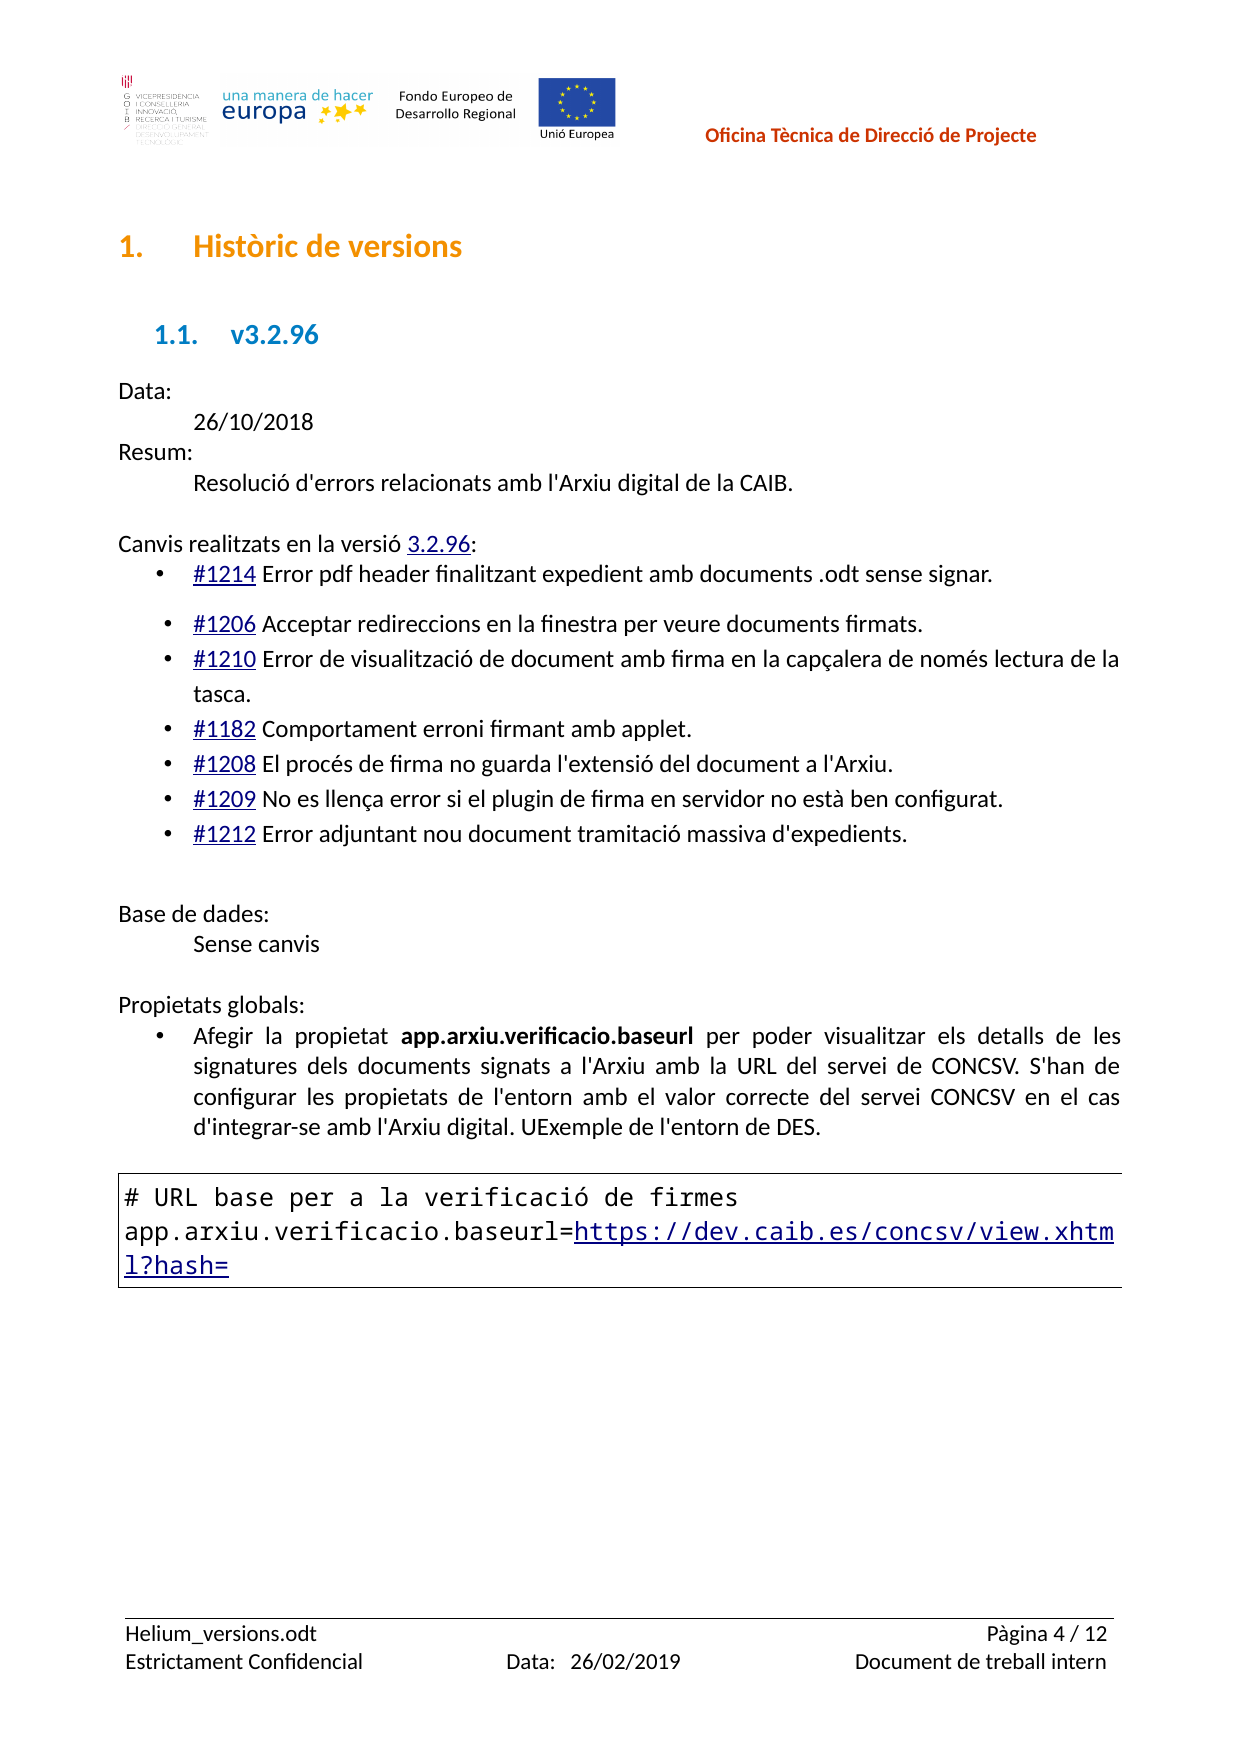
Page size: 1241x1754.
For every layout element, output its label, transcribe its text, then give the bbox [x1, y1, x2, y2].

list #1212 Error adjuntant nou document tramitació massiva d'expedients. [164, 818, 1122, 848]
list #1210 Error de visualització de document amb firma en la capçalera de només lectura de la tasca. [164, 643, 1122, 708]
list Afegir la propietat app.arxiu.verificacio.baseurl per poder visualitzar els detalls de les signatures dels documents signats a l'Arxiu amb la URL del servei de CONCSV. S'han de configurar les propietats de l'entorn amb el valor correcte del servei CONCSV en el cas d'integrar-se amb l'Arxiu digital. UExemple de l'entorn de DES. [156, 1020, 1122, 1142]
list #1208 El procés de firma no guarda l'extensió del document a l'Arxiu. [164, 748, 1122, 778]
text Canvis realitzats en la versió 3.2.96: [118, 528, 1122, 558]
picture [219, 73, 621, 147]
text Resolució d'errors relacionats amb l'Arxiu digital de la CAIB. [118, 467, 1122, 497]
subtitle Històric de versions [118, 225, 1122, 266]
text 26/10/2018 [118, 406, 1122, 436]
list #1206 Acceptar redireccions en la finestra per veure documents firmats. [164, 608, 1122, 638]
subtitle v3.2.96 [153, 316, 1122, 351]
text Data: [118, 375, 1122, 406]
list #1214 Error pdf header finalitzant expedient amb documents .odt sense signar. [156, 558, 1122, 589]
table_header # URL base per a la verificació de firmes app.arxiu.verificacio.baseurl=https://dev.caib.es/concsv/view.xhtml?hash= [119, 1174, 1122, 1287]
picture [118, 73, 213, 147]
text Base de dades: [118, 898, 1122, 928]
text Resum: [118, 436, 1122, 467]
list #1182 Comportament erroni firmant amb applet. [164, 713, 1122, 743]
text Propietats globals: [118, 989, 1122, 1020]
list #1209 No es llença error si el plugin de firma en servidor no està ben configurat. [164, 783, 1122, 813]
text Sense canvis [118, 928, 1122, 959]
